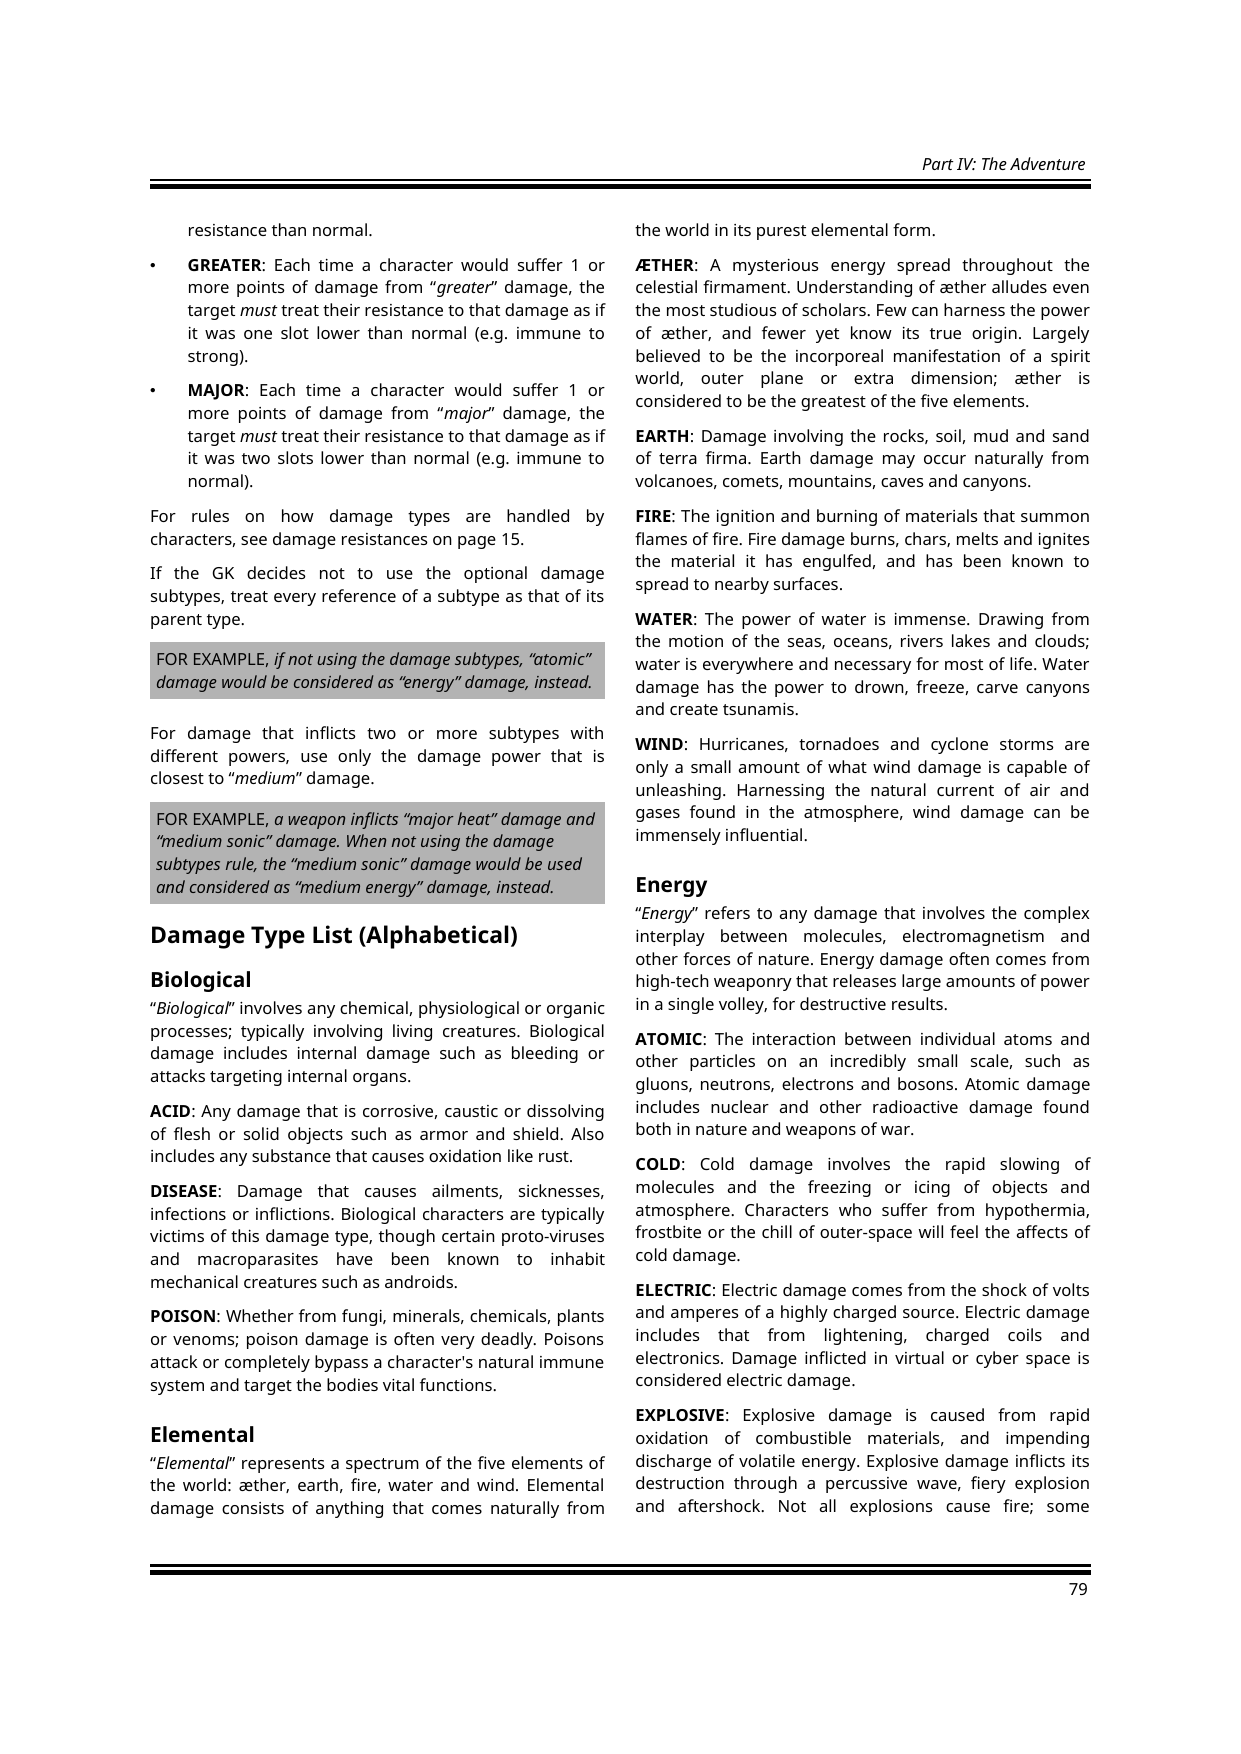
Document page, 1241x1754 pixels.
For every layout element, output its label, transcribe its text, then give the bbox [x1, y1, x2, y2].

text WATER: The power of water is immense. Drawing from the motion of the seas, oceans, rivers lakes and clouds; water is everywhere and necessary for most of life. Water damage has the power to drown, freeze, carve canyons and create tsunamis. [635, 607, 1091, 721]
text ATOMIC: The interaction between individual atoms and other particles on an incredibly small scale, such as gluons, neutrons, electrons and bosons. Atomic damage includes nuclear and other radioactive damage found both in nature and weapons of war. [635, 1027, 1091, 1141]
list MAJOR: Each time a character would suffer 1 or more points of damage from “major” damage, the target must treat their resistance to that damage as if it was two slots lower than normal (e.g. immune to normal). [150, 379, 605, 492]
text POISON: Whether from fungi, minerals, chemicals, plants or venoms; poison damage is often very deadly. Poisons attack or completely bypass a character's natural immune system and target the bodies vital functions. [150, 1305, 605, 1396]
text EXPLOSIVE: Explosive damage is caused from rapid oxidation of combustible materials, and impending discharge of volatile energy. Explosive damage inflicts its destruction through a percussive wave, fiery explosion and aftershock. Not all explosions cause fire; some [635, 1404, 1091, 1517]
text Elemental [150, 1420, 605, 1448]
text DISEASE: Damage that causes ailments, sicknesses, infections or inflictions. Biological characters are typically victims of this damage type, though certain proto-viruses and macroparasites have been known to inhabit mechanical creatures such as androids. [150, 1179, 605, 1293]
text “Energy” refers to any damage that involves the complex interplay between molecules, electromagnetism and other forces of nature. Energy damage often comes from high-tech weaponry that releases large amounts of power in a single volley, for destructive results. [635, 902, 1091, 1015]
text “Biological” involves any chemical, physiological or organic processes; typically involving living creatures. Biological damage includes internal damage such as bleeding or attacks targeting internal organs. [150, 997, 605, 1087]
text For damage that inflicts two or more subtypes with different powers, use only the damage power that is closest to “medium” damage. [150, 699, 605, 789]
text ÆTHER: A mysterious energy spread throughout the celestial firmament. Understanding of æther alludes even the most studious of scholars. Few can harness the power of æther, and fewer yet know its true origin. Largely believed to be the incorporeal manifestation of a spirit world, outer plane or extra dimension; æther is considered to be the greatest of the five elements. [635, 253, 1091, 412]
text Damage Type List (Alphabetical) [150, 919, 605, 950]
text EARTH: Damage involving the rocks, soil, mud and sand of terra firma. Earth damage may occur naturally from volcanoes, comets, mountains, caves and canyons. [635, 424, 1091, 492]
text If the GK decides not to use the optional damage subtypes, treat every reference of a subtype as that of its parent type. [150, 562, 605, 630]
text Energy [635, 870, 1091, 899]
text For rules on how damage types are handled by characters, see damage resistances on page 12. [150, 504, 605, 550]
text ELECTRIC: Electric damage comes from the shock of volts and amperes of a highly charged source. Electric damage includes that from lightening, charged coils and electronics. Damage inflicted in virtual or cyber space is considered electric damage. [635, 1278, 1091, 1392]
text Biological [150, 965, 605, 993]
table_header FOR EXAMPLE, a weapon inflicts “major heat” damage and “medium sonic” damage. When not using the damage subtypes rule, the “medium sonic” damage would be used and considered as “medium energy” damage, instead. [150, 802, 605, 904]
list resistance than normal. [150, 219, 605, 241]
list GREATER: Each time a character would suffer 1 or more points of damage from “greater” damage, the target must treat their resistance to that damage as if it was one slot lower than normal (e.g. immune to strong). [150, 253, 605, 367]
table_header FOR EXAMPLE, if not using the damage subtypes, “atomic” damage would be considered as “energy” damage, instead. [150, 642, 605, 699]
text WIND: Hurricanes, tornadoes and cyclone storms are only a small amount of what wind damage is capable of unleashing. Harnessing the natural current of air and gases found in the atmosphere, wind damage can be immensely influential. [635, 733, 1091, 846]
text ACID: Any damage that is corrosive, caustic or dissolving of flesh or solid objects such as armor and shield. Also includes any substance that causes oxidation like rust. [150, 1099, 605, 1167]
text “Elemental” represents a spectrum of the five elements of the world: æther, earth, fire, water and wind. Elemental damage consists of anything that comes naturally from [150, 1451, 605, 1519]
text FIRE: The ignition and burning of materials that summon flames of fire. Fire damage burns, chars, melts and ignites the material it has engulfed, and has been known to spread to nearby surfaces. [635, 504, 1091, 595]
text the world in its purest elemental form. [635, 219, 1091, 241]
text COLD: Cold damage involves the rapid slowing of molecules and the freezing or icing of objects and atmosphere. Characters who suffer from hypothermia, frostbite or the chill of outer-space will feel the affects of cold damage. [635, 1153, 1091, 1266]
